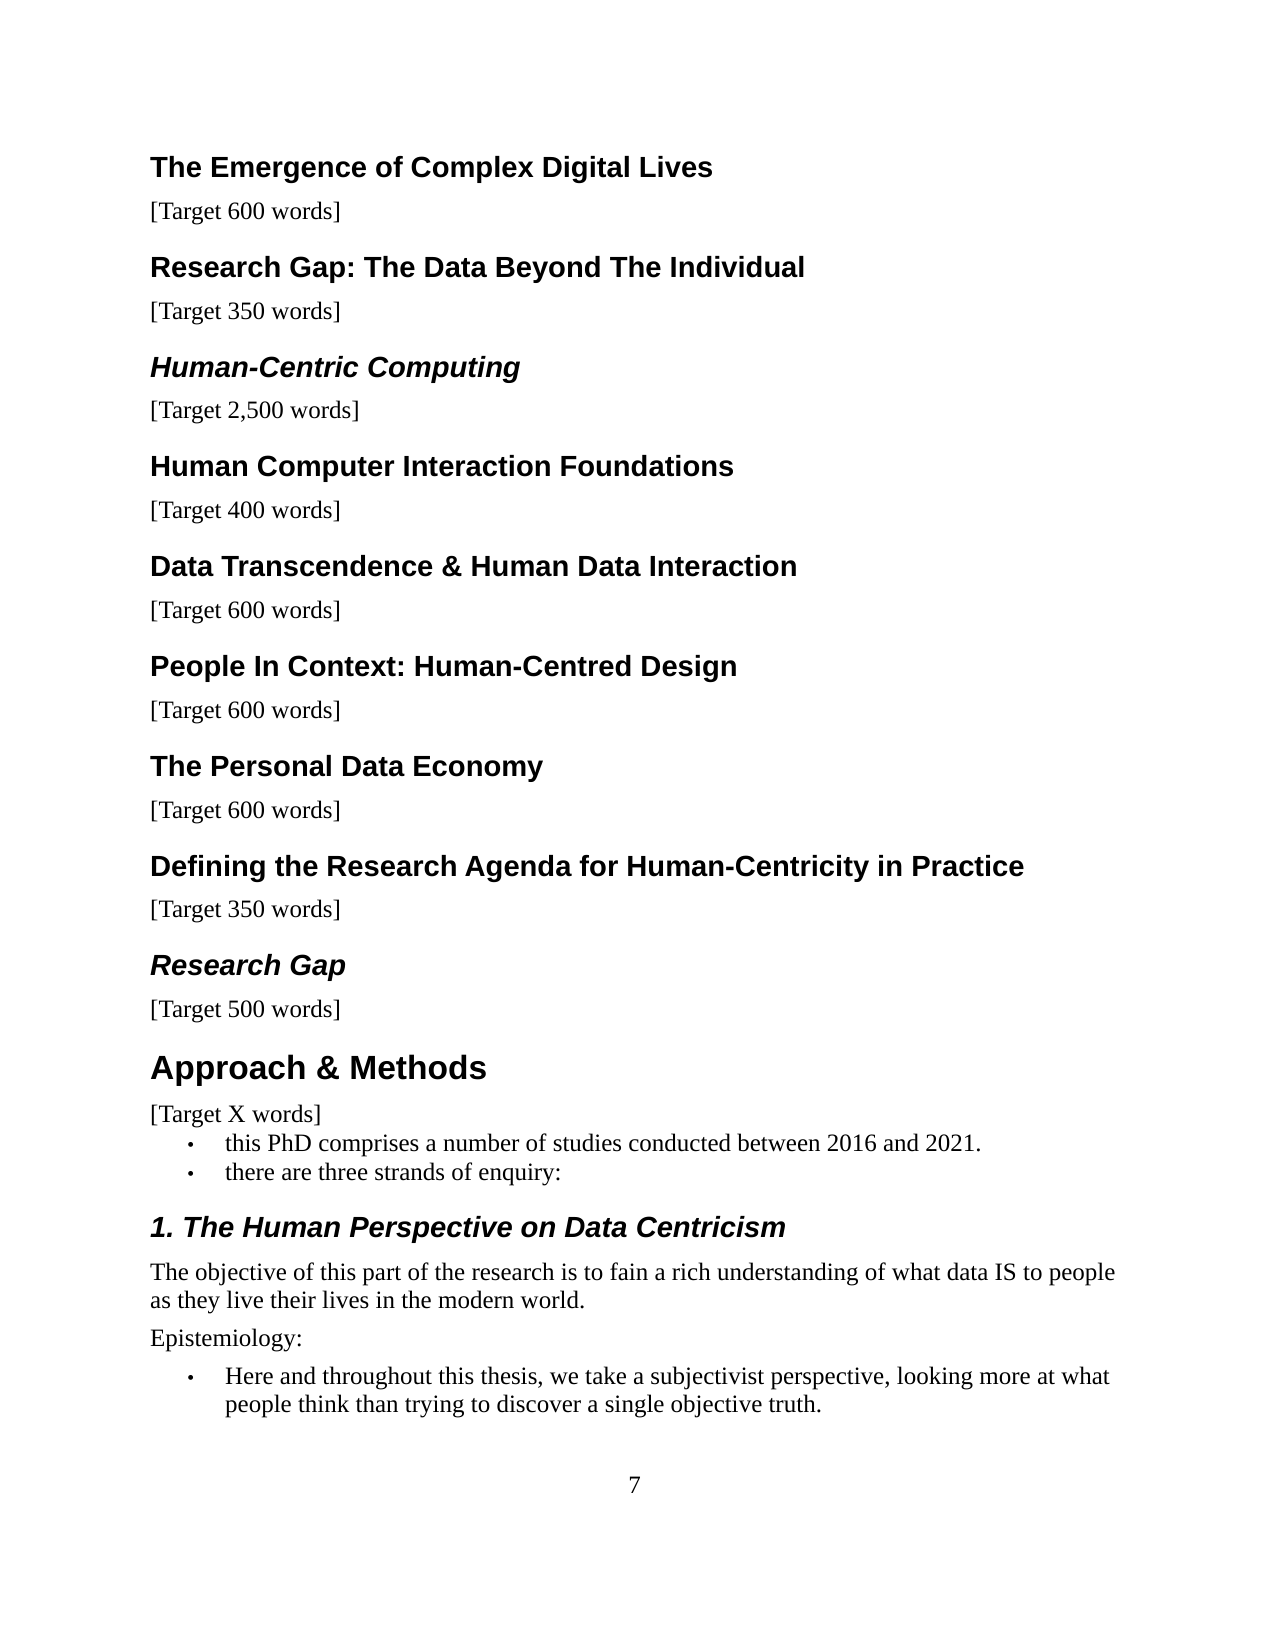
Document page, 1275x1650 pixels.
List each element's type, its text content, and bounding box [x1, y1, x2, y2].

list there are three strands of enquiry: [187, 1157, 1125, 1186]
text [Target 600 words] [150, 695, 1125, 724]
text [Target X words] [150, 1099, 1125, 1128]
subtitle 1. The Human Perspective on Data Centricism [150, 1211, 1125, 1244]
text [Target 350 words] [150, 296, 1125, 324]
subtitle People In Context: Human-Centred Design [150, 649, 1125, 682]
text Epistemiology: [150, 1323, 1125, 1352]
subtitle The Personal Data Economy [150, 749, 1125, 782]
subtitle Research Gap: The Data Beyond The Individual [150, 250, 1125, 283]
text [Target 600 words] [150, 196, 1125, 225]
subtitle Approach & Methods [150, 1048, 1125, 1087]
subtitle Human Computer Interaction Foundations [150, 449, 1125, 483]
list this PhD comprises a number of studies conducted between 2016 and 2021. [187, 1128, 1125, 1157]
list Here and throughout this thesis, we take a subjectivist perspective, looking more at what people think than trying to discover a single objective truth. [187, 1361, 1125, 1418]
text [Target 350 words] [150, 894, 1125, 923]
subtitle Defining the Research Agenda for Human-Centricity in Practice [150, 848, 1125, 882]
subtitle The Emergence of Complex Digital Lives [150, 150, 1125, 183]
subtitle Data Transcendence & Human Data Interaction [150, 549, 1125, 583]
text [Target 500 words] [150, 994, 1125, 1023]
text [Target 400 words] [150, 495, 1125, 524]
text [Target 2,500 words] [150, 396, 1125, 424]
text The objective of this part of the research is to fain a rich understanding of what data IS to people as they live their lives in the modern world. [150, 1257, 1125, 1314]
subtitle Research Gap [150, 948, 1125, 982]
text [Target 600 words] [150, 595, 1125, 624]
text [Target 600 words] [150, 795, 1125, 823]
subtitle Human-Centric Computing [150, 349, 1125, 383]
